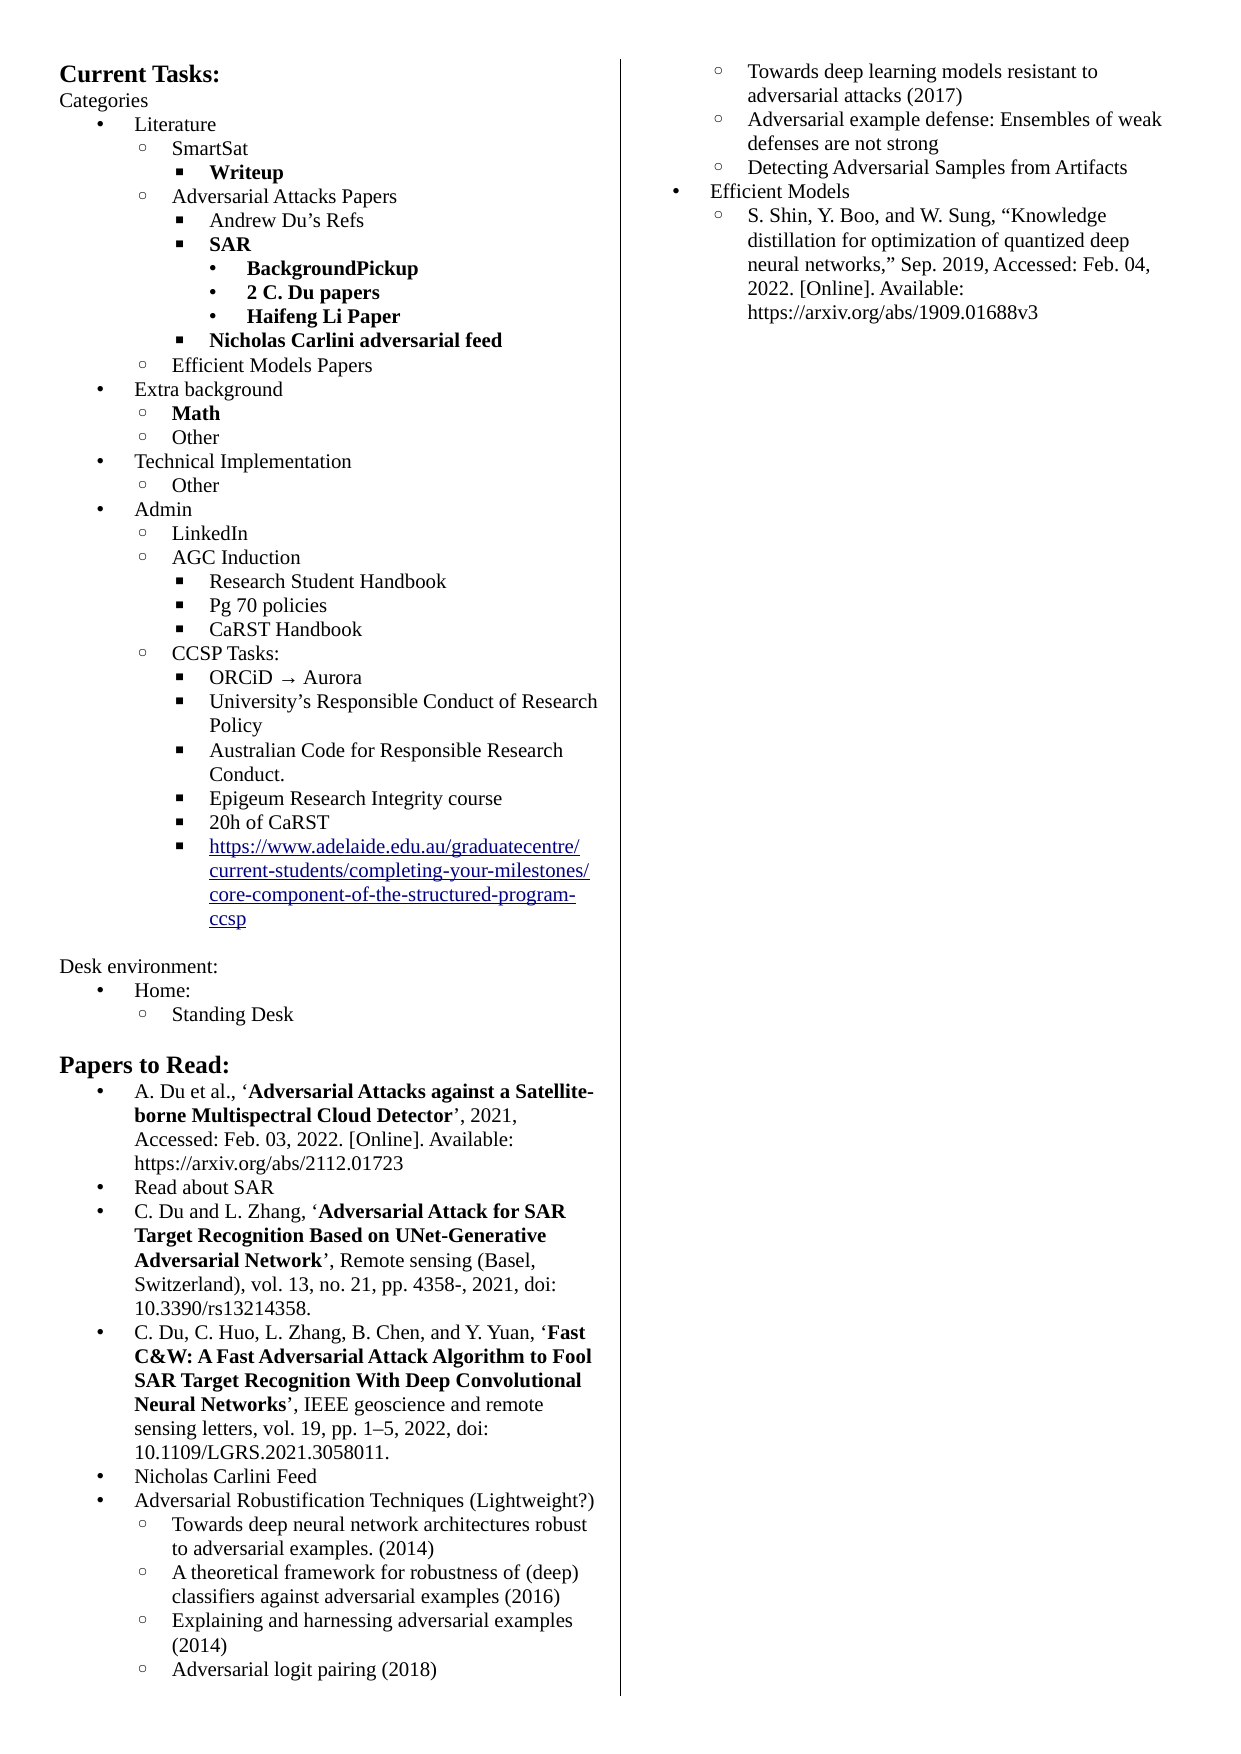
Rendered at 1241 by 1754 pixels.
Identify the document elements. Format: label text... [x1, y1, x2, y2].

list Read about SAR [97, 1175, 605, 1199]
list Home: [97, 978, 605, 1002]
list https://www.adelaide.edu.au/graduatecentre/current-students/completing-your-milestones/core-component-of-the-structured-program-ccsp [172, 834, 605, 930]
list Other [134, 425, 605, 449]
list 20h of CaRST [172, 810, 605, 834]
list ORCiD → Aurora [172, 665, 605, 689]
subtitle Papers to Read: [59, 1050, 605, 1079]
list Math [134, 401, 605, 425]
list Andrew Du’s Refs [172, 208, 605, 232]
list Adversarial logit pairing (2018) [134, 1657, 605, 1681]
list Pg 70 policies [172, 593, 605, 617]
list Technical Implementation [97, 449, 605, 473]
list BackgroundPickup [209, 256, 605, 280]
list Detecting Adversarial Samples from Artifacts [710, 155, 1181, 179]
list Efficient Models Papers [134, 352, 605, 377]
list Adversarial Attacks Papers [134, 184, 605, 208]
list Admin [97, 497, 605, 521]
list SAR [172, 232, 605, 256]
list Efficient Models [672, 179, 1181, 203]
list A theoretical framework for robustness of (deep) classifiers against adversarial examples (2016) [134, 1560, 605, 1608]
list Nicholas Carlini Feed [97, 1464, 605, 1488]
list Standing Desk [134, 1002, 605, 1026]
list Towards deep learning models resistant to adversarial attacks (2017) [710, 59, 1181, 107]
list Nicholas Carlini adversarial feed [172, 328, 605, 352]
list SmartSat [134, 136, 605, 160]
list Epigeum Research Integrity course [172, 786, 605, 810]
list Literature [97, 112, 605, 136]
list Other [134, 473, 605, 497]
subtitle Current Tasks: [59, 59, 605, 88]
list Australian Code for Responsible Research Conduct. [172, 737, 605, 786]
list LinkedIn [134, 521, 605, 545]
list AGC Induction [134, 545, 605, 569]
list C. Du and L. Zhang, ‘Adversarial Attack for SAR Target Recognition Based on UNet-Generative Adversarial Network’, Remote sensing (Basel, Switzerland), vol. 13, no. 21, pp. 4358-, 2021, doi: 10.3390/rs13214358. [97, 1199, 605, 1320]
list Explaining and harnessing adversarial examples (2014) [134, 1608, 605, 1657]
list Adversarial example defense: Ensembles of weak defenses are not strong [710, 107, 1181, 155]
list C. Du, C. Huo, L. Zhang, B. Chen, and Y. Yuan, ‘Fast C&W: A Fast Adversarial Attack Algorithm to Fool SAR Target Recognition With Deep Convolutional Neural Networks’, IEEE geoscience and remote sensing letters, vol. 19, pp. 1–5, 2022, doi: 10.1109/LGRS.2021.3058011. [97, 1320, 605, 1464]
list S. Shin, Y. Boo, and W. Sung, “Knowledge distillation for optimization of quantized deep neural networks,” Sep. 2019, Accessed: Feb. 04, 2022. [Online]. Available: https://arxiv.org/abs/1909.01688v3 [710, 203, 1181, 324]
text Categories [59, 88, 605, 112]
list A. Du et al., ‘Adversarial Attacks against a Satellite-borne Multispectral Cloud Detector’, 2021, Accessed: Feb. 03, 2022. [Online]. Available: https://arxiv.org/abs/2112.01723 [97, 1079, 605, 1175]
list Haifeng Li Paper [209, 304, 605, 328]
list CCSP Tasks: [134, 641, 605, 665]
list Towards deep neural network architectures robust to adversarial examples. (2014) [134, 1512, 605, 1560]
list Adversarial Robustification Techniques (Lightweight?) [97, 1488, 605, 1512]
text Desk environment: [59, 954, 605, 978]
list Writeup [172, 160, 605, 184]
list Extra background [97, 377, 605, 401]
list CaRST Handbook [172, 617, 605, 641]
list University’s Responsible Conduct of Research Policy [172, 689, 605, 737]
list 2 C. Du papers [209, 280, 605, 304]
list Research Student Handbook [172, 569, 605, 593]
